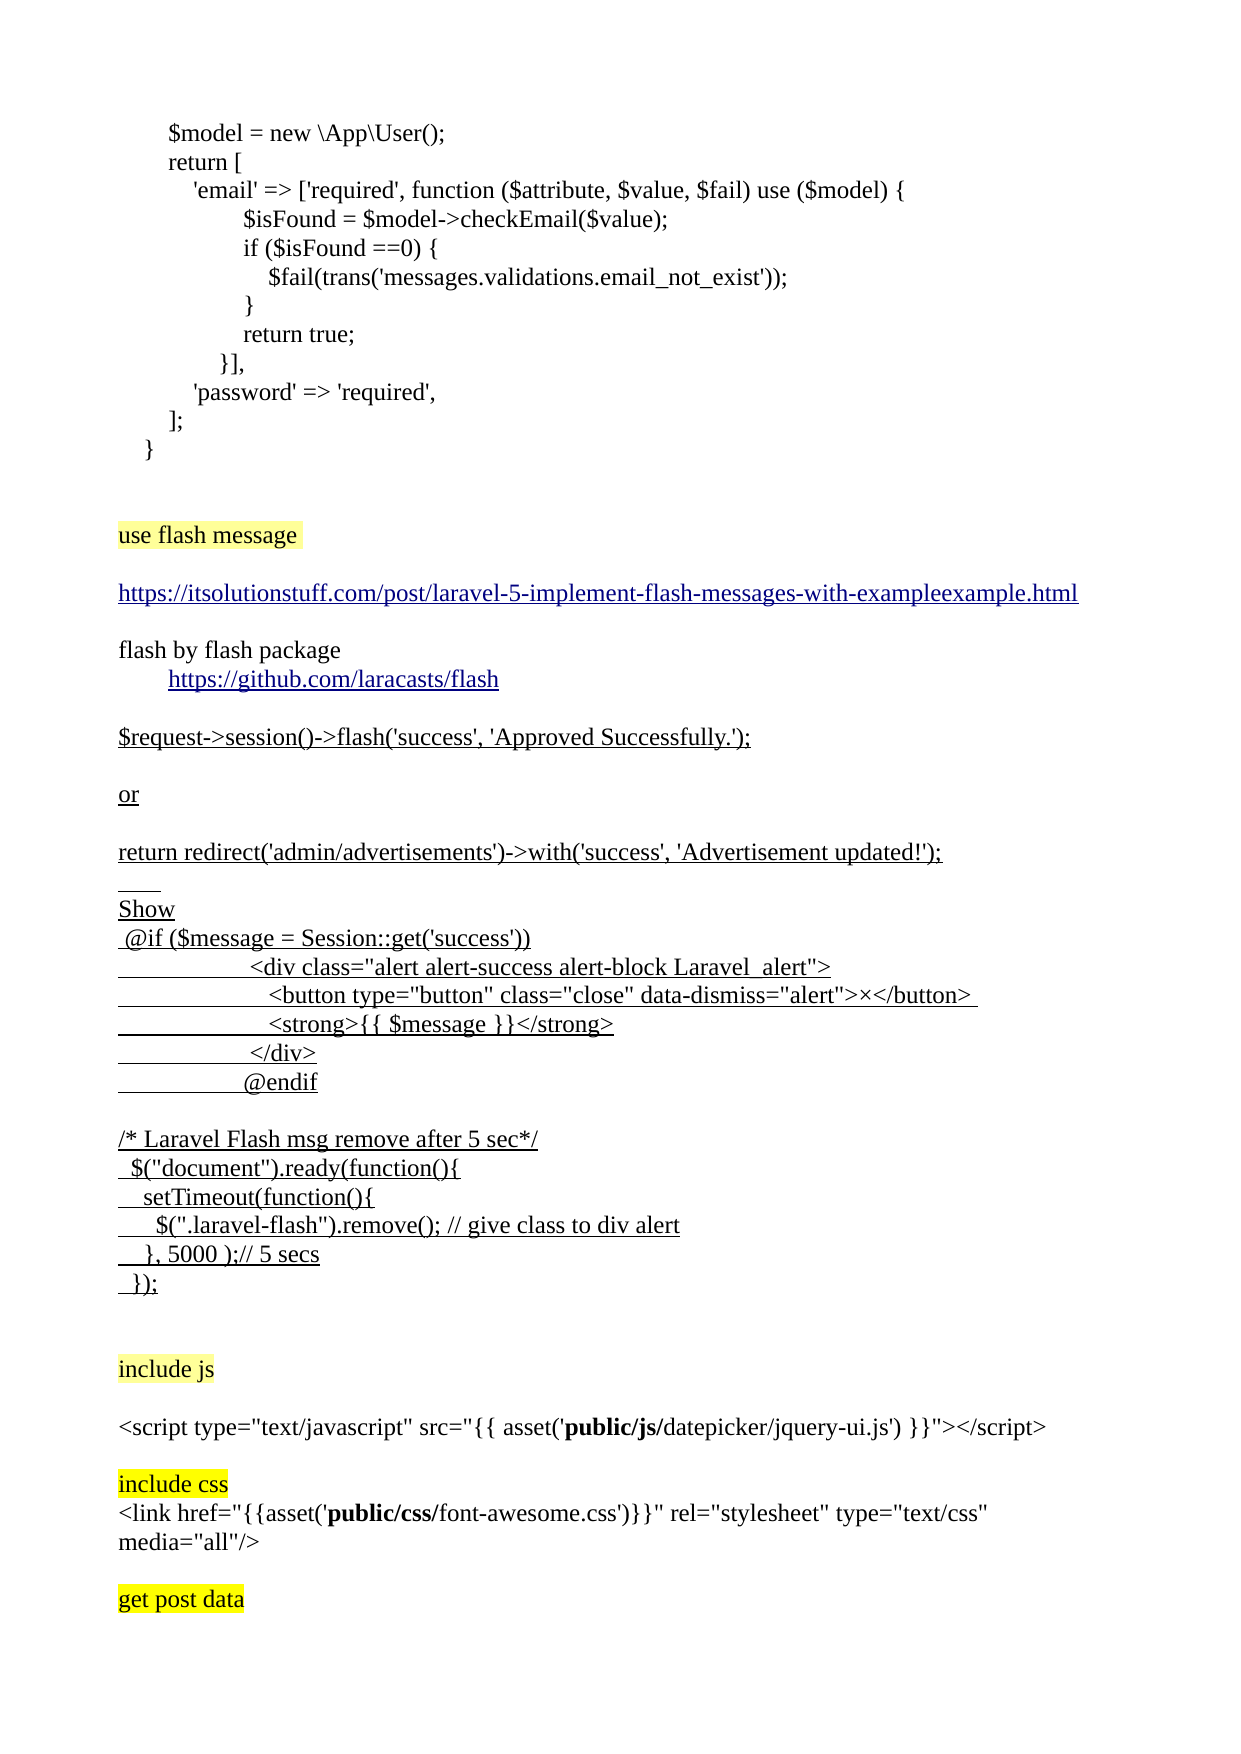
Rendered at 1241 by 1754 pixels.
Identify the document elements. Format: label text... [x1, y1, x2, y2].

text return redirect('admin/advertisements')->with('success', 'Advertisement updated!'); [118, 837, 1122, 866]
text </div> [118, 1038, 1122, 1067]
text <script type="text/javascript" src="{{ asset('public/js/datepicker/jquery-ui.js') }}"></script> [118, 1412, 1122, 1441]
text @if ($message = Session::get('success')) [118, 923, 1122, 952]
text return true; [118, 319, 1122, 348]
text } [118, 434, 1122, 463]
text https://github.com/laracasts/flash [118, 664, 1122, 693]
text <button type="button" class="close" data-dismiss="alert">×</button> [118, 981, 1122, 1009]
text get post data [118, 1584, 1122, 1613]
text $("document").ready(function(){ [118, 1153, 1122, 1182]
text setTimeout(function(){ [118, 1182, 1122, 1211]
text flash by flash package [118, 636, 1122, 664]
text <div class="alert alert-success alert-block Laravel_alert"> [118, 952, 1122, 981]
text }], [118, 348, 1122, 377]
text $fail(trans('messages.validations.email_not_exist')); [118, 262, 1122, 291]
text $request->session()->flash('success', 'Approved Successfully.'); [118, 722, 1122, 751]
text <strong>{{ $message }}</strong> [118, 1009, 1122, 1038]
text $(".laravel-flash").remove(); // give class to div alert [118, 1211, 1122, 1239]
text or [118, 779, 1122, 808]
text Show [118, 894, 1122, 923]
text $isFound = $model->checkEmail($value); [118, 204, 1122, 233]
text use flash message [118, 521, 1122, 549]
text @endif [118, 1067, 1122, 1096]
text include css [118, 1469, 1122, 1498]
text return [ [118, 147, 1122, 176]
text 'password' => 'required', [118, 377, 1122, 406]
text if ($isFound ==0) { [118, 233, 1122, 262]
text <link href="{{asset('public/css/font-awesome.css')}}" rel="stylesheet" type="text/css" media="all"/> [118, 1498, 1122, 1556]
text /* Laravel Flash msg remove after 5 sec*/ [118, 1124, 1122, 1153]
text }, 5000 );// 5 secs [118, 1239, 1122, 1268]
text $model = new \App\User(); [118, 118, 1122, 147]
text }); [118, 1268, 1122, 1297]
text 'email' => ['required', function ($attribute, $value, $fail) use ($model) { [118, 176, 1122, 204]
text } [118, 291, 1122, 319]
text https://itsolutionstuff.com/post/laravel-5-implement-flash-messages-with-exampleexample.html [118, 578, 1122, 607]
text include js [118, 1354, 1122, 1383]
text ]; [118, 406, 1122, 434]
